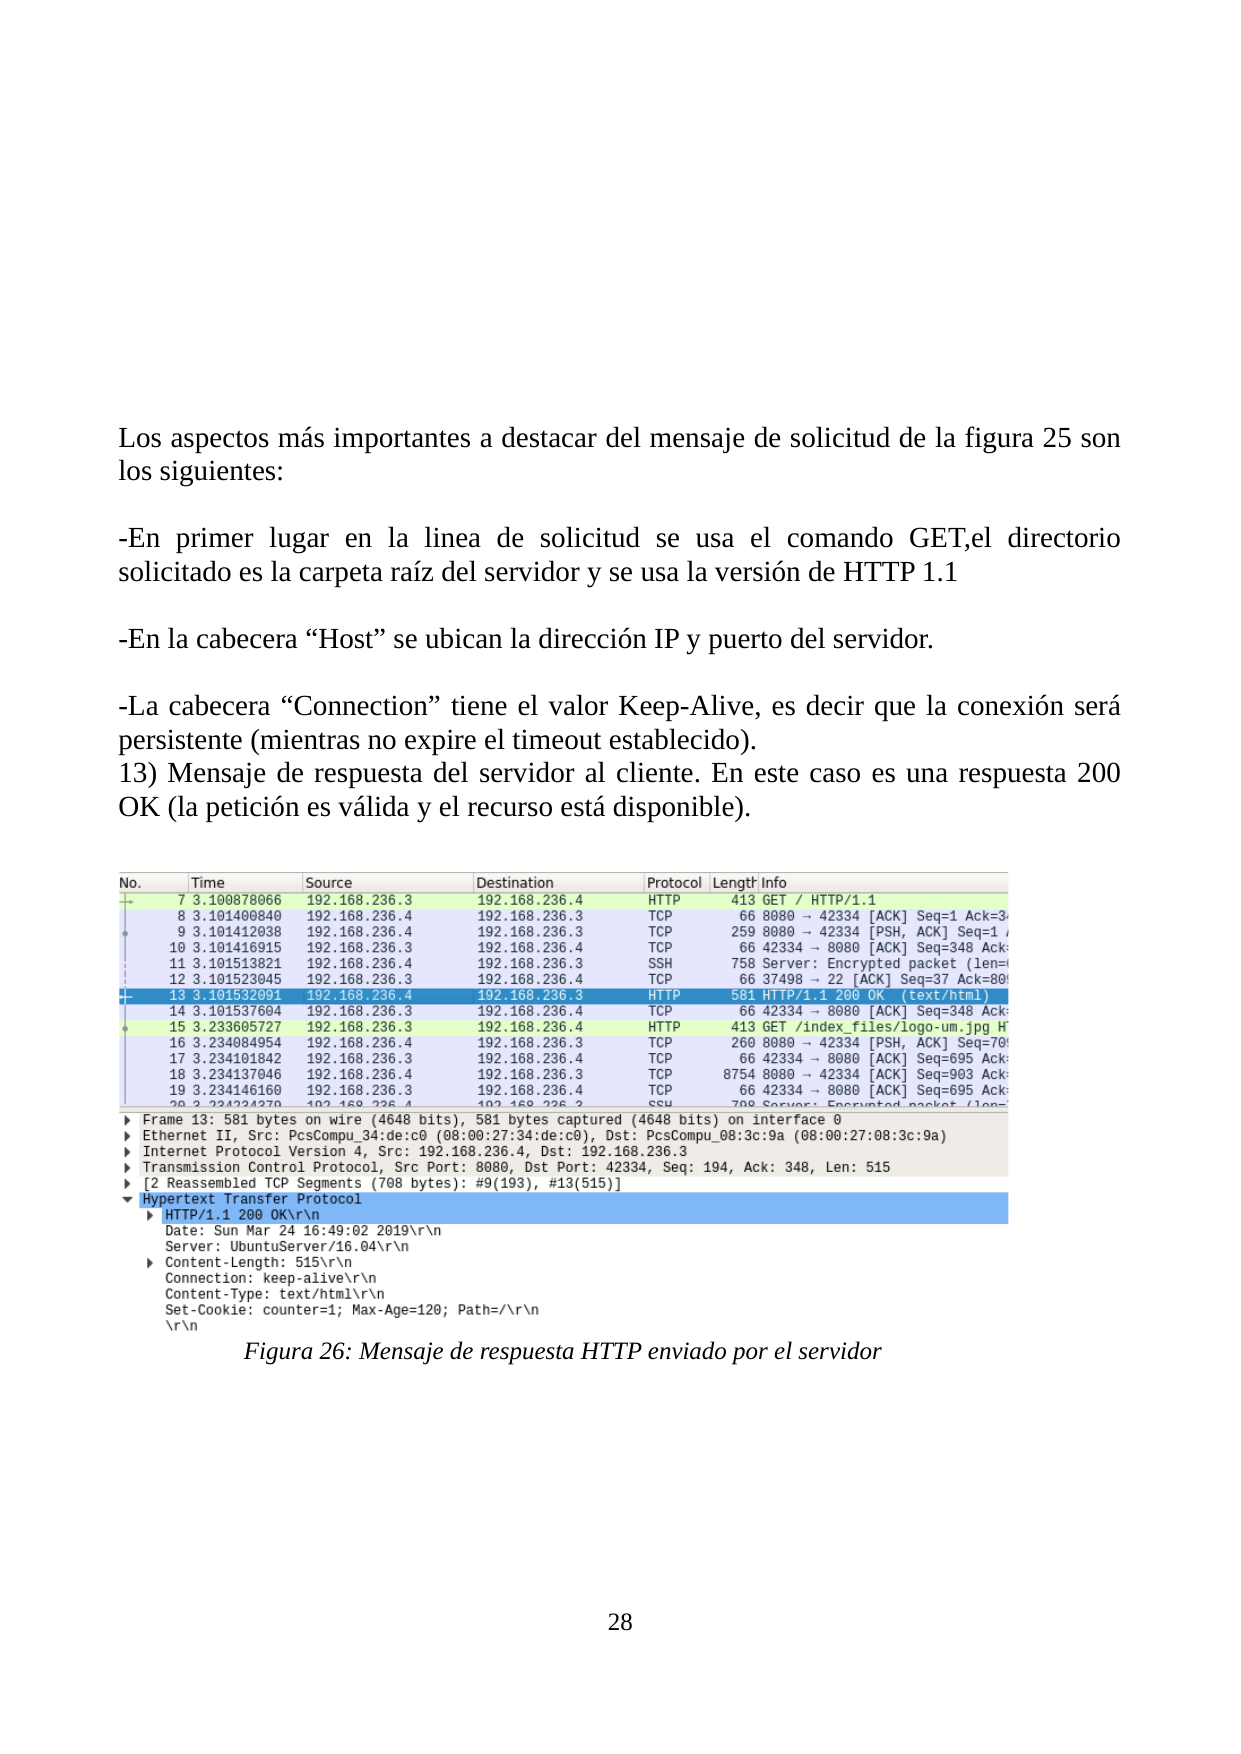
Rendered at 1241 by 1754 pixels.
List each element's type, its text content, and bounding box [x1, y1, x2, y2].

picture [119, 872, 1009, 1335]
text -En la cabecera “Host” se ubican la dirección IP y puerto del servidor. [118, 621, 1122, 655]
text Figura 26: Mensaje de respuesta HTTP enviado por el servidor [119, 1335, 1008, 1364]
text Los aspectos más importantes a destacar del mensaje de solicitud de la figura 25 son los siguientes: [118, 420, 1122, 487]
text 13) Mensaje de respuesta del servidor al cliente. En este caso es una respuesta 200 OK (la petición es válida y el recurso está disponible). [118, 755, 1122, 822]
text -En primer lugar en la linea de solicitud se usa el comando GET,el directorio solicitado es la carpeta raíz del servidor y se usa la versión de HTTP 1.1 [118, 521, 1122, 588]
text -La cabecera “Connection” tiene el valor Keep-Alive, es decir que la conexión será persistente (mientras no expire el timeout establecido). [118, 688, 1122, 755]
text [119, 860, 1008, 872]
